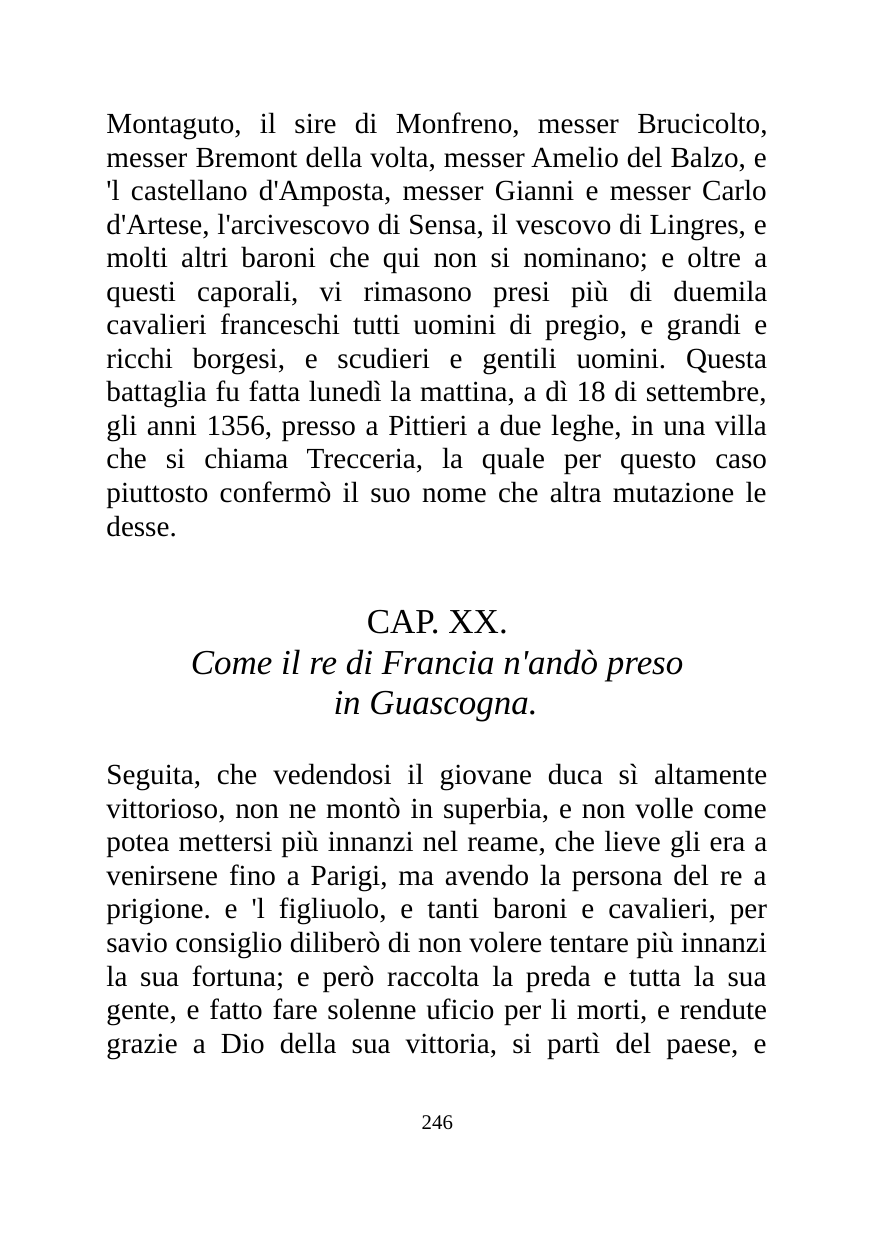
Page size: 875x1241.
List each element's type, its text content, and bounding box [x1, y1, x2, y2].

text Montaguto, il sire di Monfreno, messer Brucicolto, messer Bremont della volta, messer Amelio del Balzo, e 'l castellano d'Amposta, messer Gianni e messer Carlo d'Artese, l'arcivescovo di Sensa, il vescovo di Lingres, e molti altri baroni che qui non si nominano; e oltre a questi caporali, vi rimasono presi più di duemila cavalieri franceschi tutti uomini di pregio, e grandi e ricchi borgesi, e scudieri e gentili uomini. Questa battaglia fu fatta lunedì la mattina, a dì 18 di settembre, gli anni 1356, presso a Pittieri a due leghe, in una villa che si chiama Trecceria, la quale per questo caso piuttosto confermò il suo nome che altra mutazione le desse. [106, 106, 768, 542]
text Seguita, che vedendosi il giovane duca sì altamente vittorioso, non ne montò in superbia, e non volle come potea mettersi più innanzi nel reame, che lieve gli era a venirsene fino a Parigi, ma avendo la persona del re a prigione. e 'l figliuolo, e tanti baroni e cavalieri, per savio consiglio diliberò di non volere tentare più innanzi la sua fortuna; e però raccolta la preda e tutta la sua gente, e fatto fare solenne uficio per li morti, e rendute grazie a Dio della sua vittoria, si partì del paese, e [106, 757, 768, 1059]
subtitle CAP. XX. Come il re di Francia n'andò preso in Guascogna. [106, 601, 768, 722]
